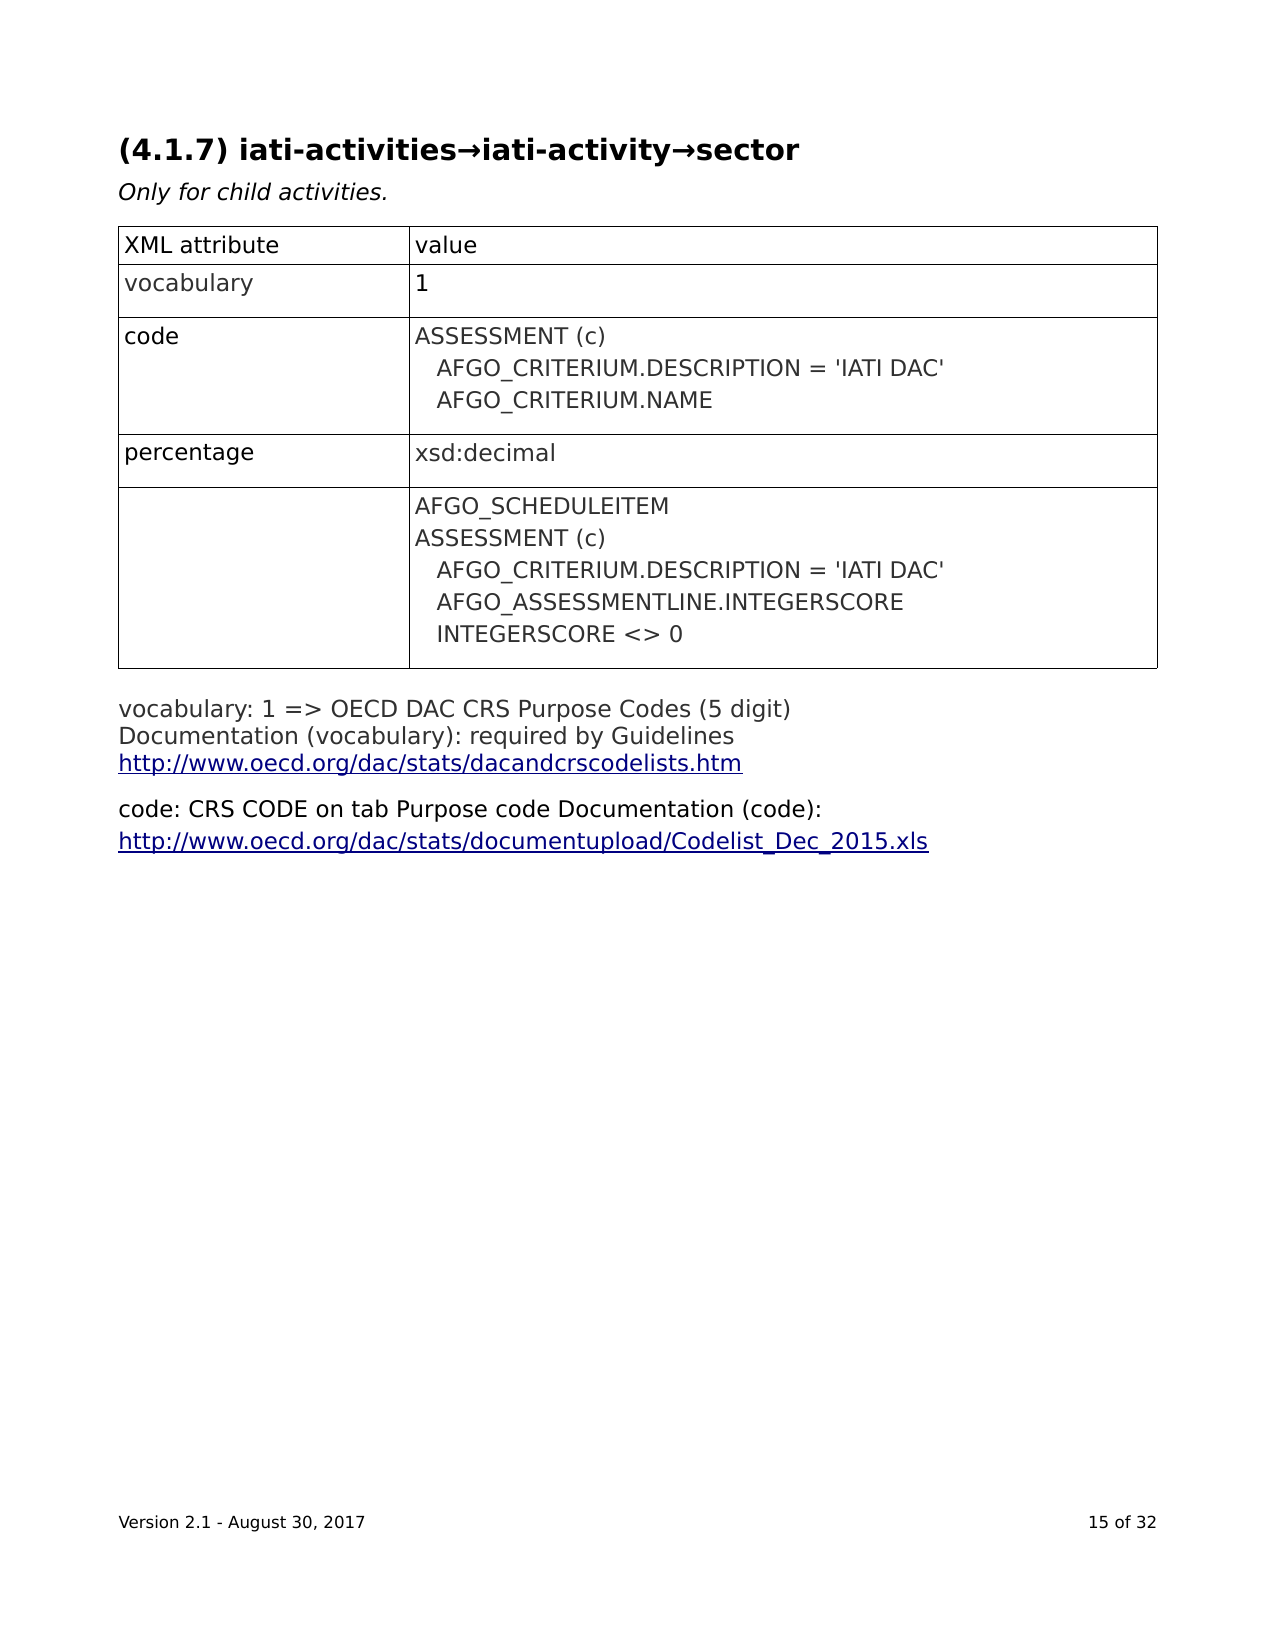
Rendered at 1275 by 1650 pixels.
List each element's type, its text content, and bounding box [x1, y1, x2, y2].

table_cell ASSESSMENT (c) AFGO_CRITERIUM.DESCRIPTION = 'IATI DAC' AFGO_CRITERIUM.NAME [410, 318, 1157, 434]
table_header XML attribute [119, 227, 409, 264]
text Documentation (vocabulary): required by Guidelines [118, 723, 1157, 750]
text http://www.oecd.org/dac/stats/dacandcrscodelists.htm [118, 750, 1157, 777]
table_cell AFGO_SCHEDULEITEM ASSESSMENT (c) AFGO_CRITERIUM.DESCRIPTION = 'IATI DAC' AFGO_ASSESSMENTLINE.INTEGERSCORE INTEGERSCORE <> 0 [410, 488, 1157, 668]
table_cell code [119, 318, 409, 434]
table_header value [410, 227, 1157, 264]
table_cell vocabulary [119, 265, 409, 317]
text code: CRS CODE on tab Purpose code Documentation (code): http://www.oecd.org/dac/stats/documentupload/Codelist_Dec_2015.xls [118, 796, 1157, 887]
table_cell xsd:decimal [410, 435, 1157, 487]
table_cell 1 [410, 265, 1157, 317]
text Only for child activities. [118, 179, 1157, 206]
table_cell percentage [119, 435, 409, 487]
table_cell [119, 488, 409, 668]
text vocabulary: 1 => OECD DAC CRS Purpose Codes (5 digit) [118, 669, 1157, 723]
subtitle (4.1.7) iati-activities→iati-activity→sector [118, 133, 1157, 167]
